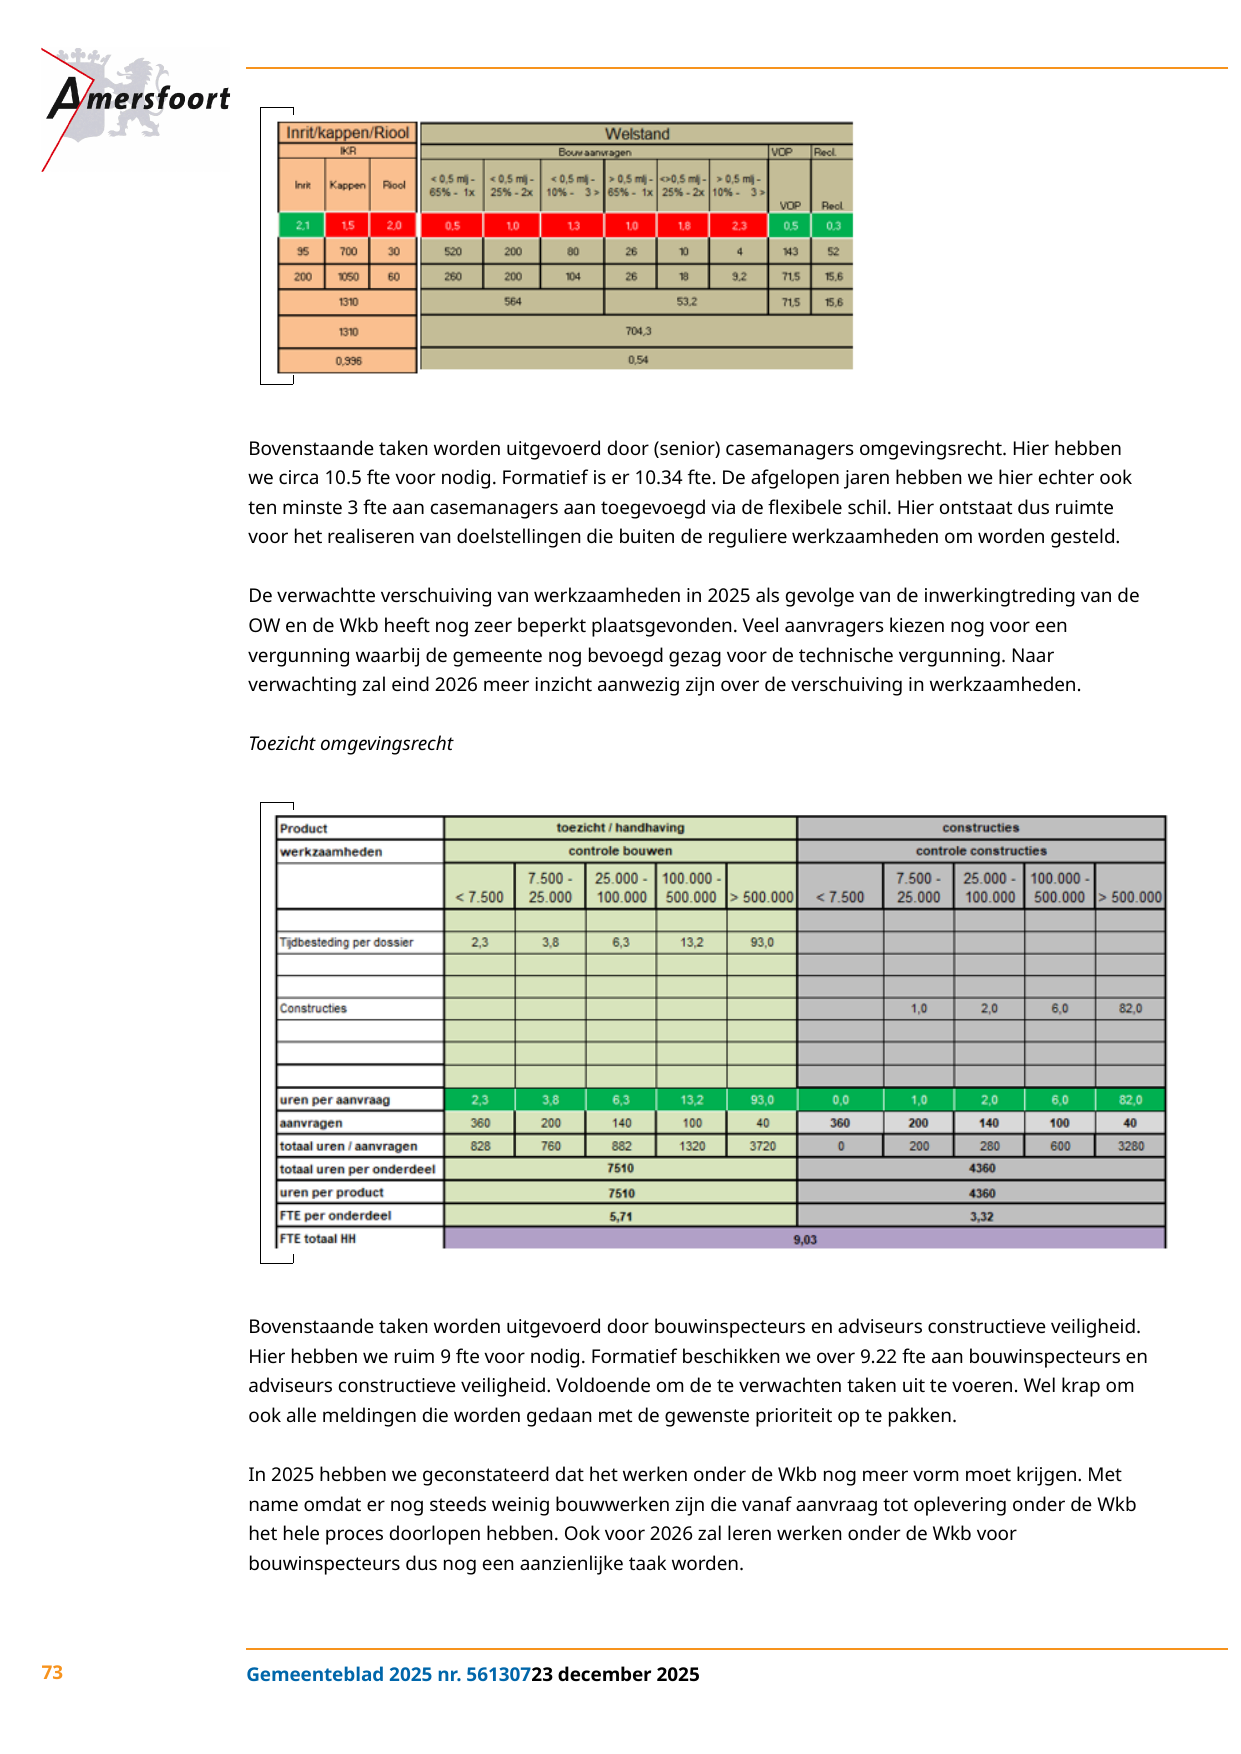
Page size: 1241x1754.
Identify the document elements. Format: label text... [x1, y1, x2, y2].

text Toezicht omgevingsrecht [248, 731, 1152, 756]
picture [268, 810, 1173, 1254]
picture [41, 47, 231, 172]
text De verwachtte verschuiving van werkzaamheden in 2025 als gevolge van de inwerkingtreding van de OW en de Wkb heeft nog zeer beperkt plaatsgevonden. Veel aanvragers kiezen nog voor een vergunning waarbij de gemeente nog bevoegd gezag voor de technische vergunning. Naar verwachting zal eind 2026 meer inzicht aanwezig zijn over de verschuiving in werkzaamheden. [248, 583, 1152, 697]
text In 2025 hebben we geconstateerd dat het werken onder de Wkb nog meer vorm moet krijgen. Met name omdat er nog steeds weinig bouwwerken zijn die vanaf aanvraag tot oplevering onder de Wkb het hele proces doorlopen hebben. Ook voor 2026 zal leren werken onder de Wkb voor bouwinspecteurs dus nog een aanzienlijke taak worden. [248, 1461, 1152, 1576]
text Bovenstaande taken worden uitgevoerd door bouwinspecteurs en adviseurs constructieve veiligheid. Hier hebben we ruim 9 fte voor nodig. Formatief beschikken we over 9.22 fte aan bouwinspecteurs en adviseurs constructieve veiligheid. Voldoende om de te verwachten taken uit te voeren. Wel krap om ook alle meldingen die worden gedaan met de gewenste prioriteit op te pakken. [248, 1313, 1152, 1428]
picture [268, 115, 860, 375]
text Bovenstaande taken worden uitgevoerd door (senior) casemanagers omgevingsrecht. Hier hebben we circa 10.5 fte voor nodig. Formatief is er 10.34 fte. De afgelopen jaren hebben we hier echter ook ten minste 3 fte aan casemanagers aan toegevoegd via de flexibele schil. Hier ontstaat dus ruimte voor het realiseren van doelstellingen die buiten de reguliere werkzaamheden om worden gesteld. [248, 435, 1152, 549]
